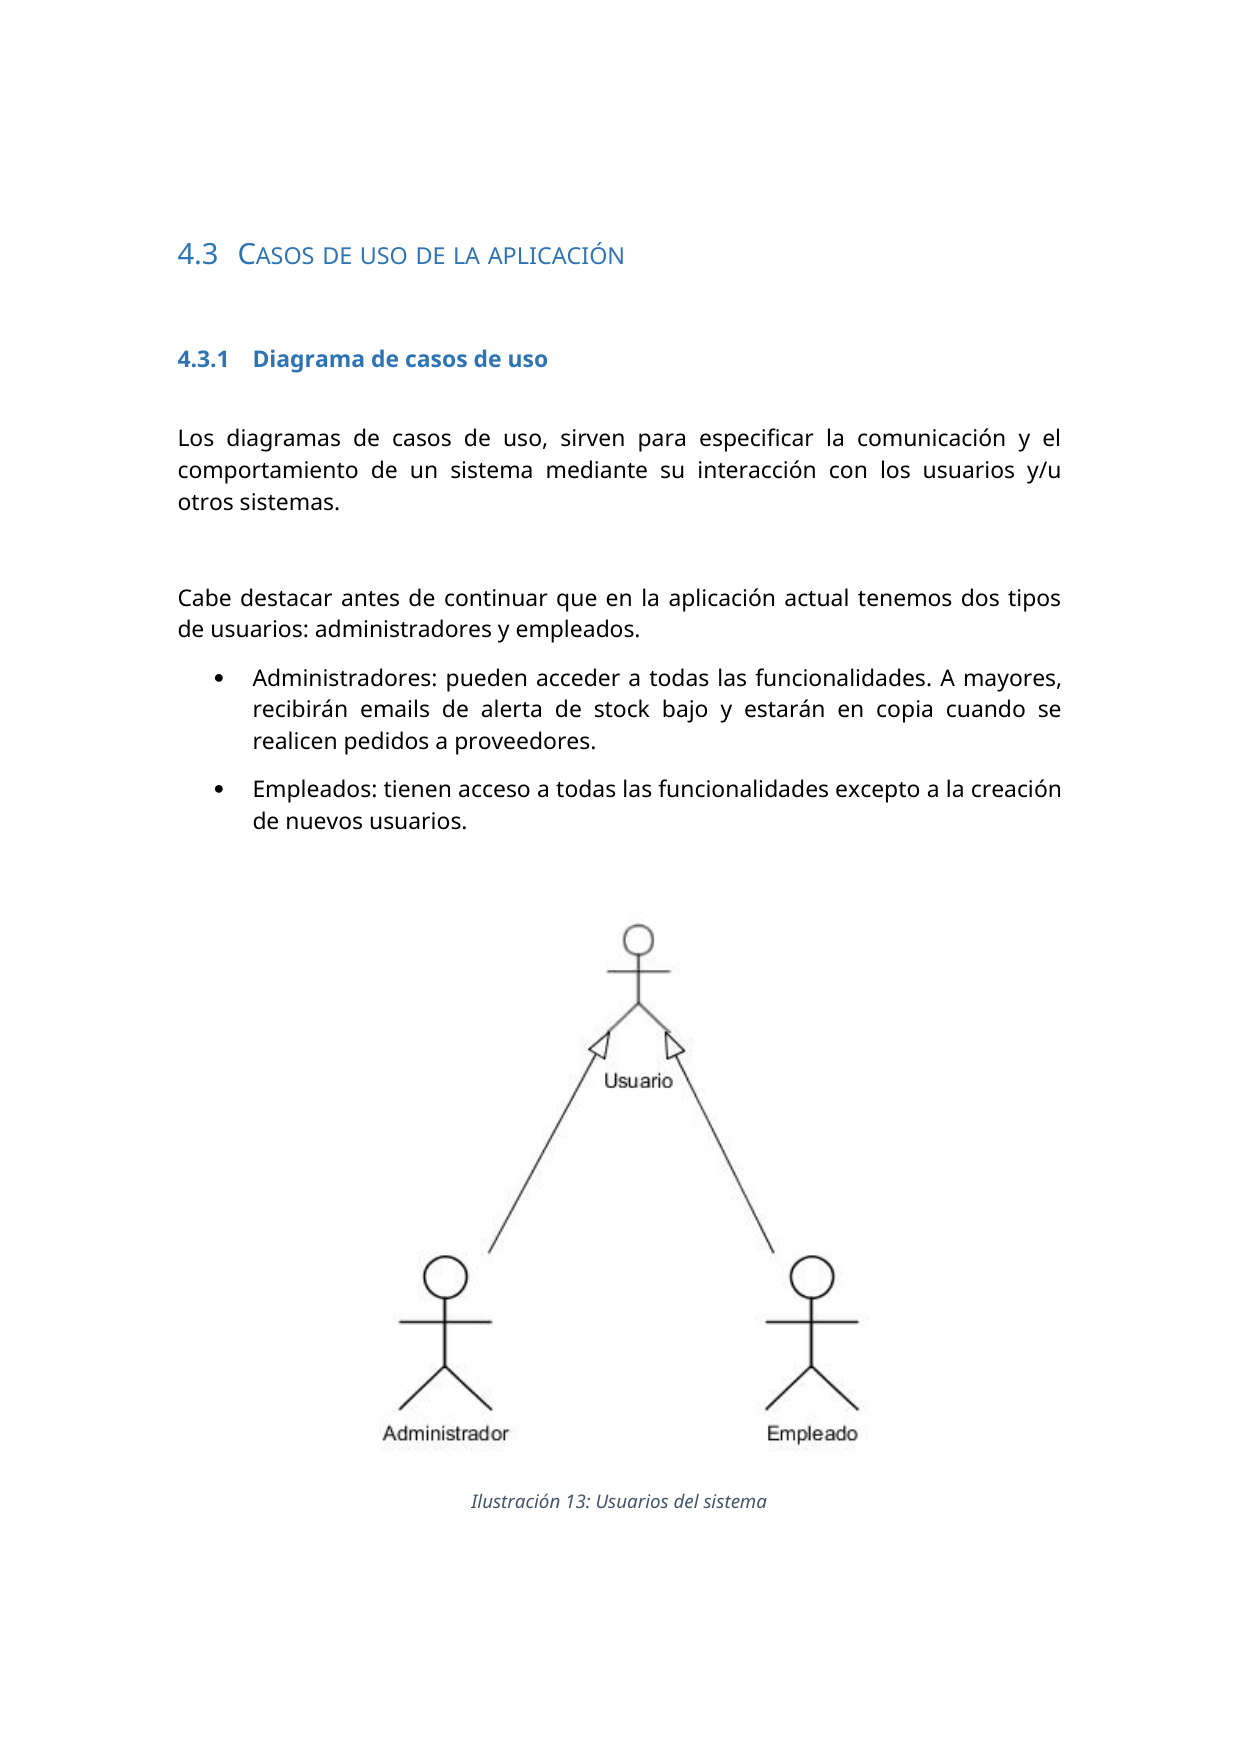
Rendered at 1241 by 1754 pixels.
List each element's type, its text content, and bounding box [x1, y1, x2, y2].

list Administradores: pueden acceder a todas las funcionalidades. A mayores, recibirán emails de alerta de stock bajo y estarán en copia cuando se realicen pedidos a proveedores. [215, 662, 1063, 756]
subtitle Diagrama de casos de uso [177, 342, 1063, 374]
text Cabe destacar antes de continuar que en la aplicación actual tenemos dos tipos de usuarios: administradores y empleados. [177, 582, 1063, 645]
text Ilustración 13: Usuarios del sistema [177, 1488, 1063, 1514]
subtitle Casos de uso de la aplicación [177, 233, 1063, 273]
text Los diagramas de casos de uso, sirven para especificar la comunicación y el comportamiento de un sistema mediante su interacción con los usuarios y/u otros sistemas. [177, 422, 1063, 517]
list Empleados: tienen acceso a todas las funcionalidades excepto a la creación de nuevos usuarios. [215, 773, 1063, 836]
